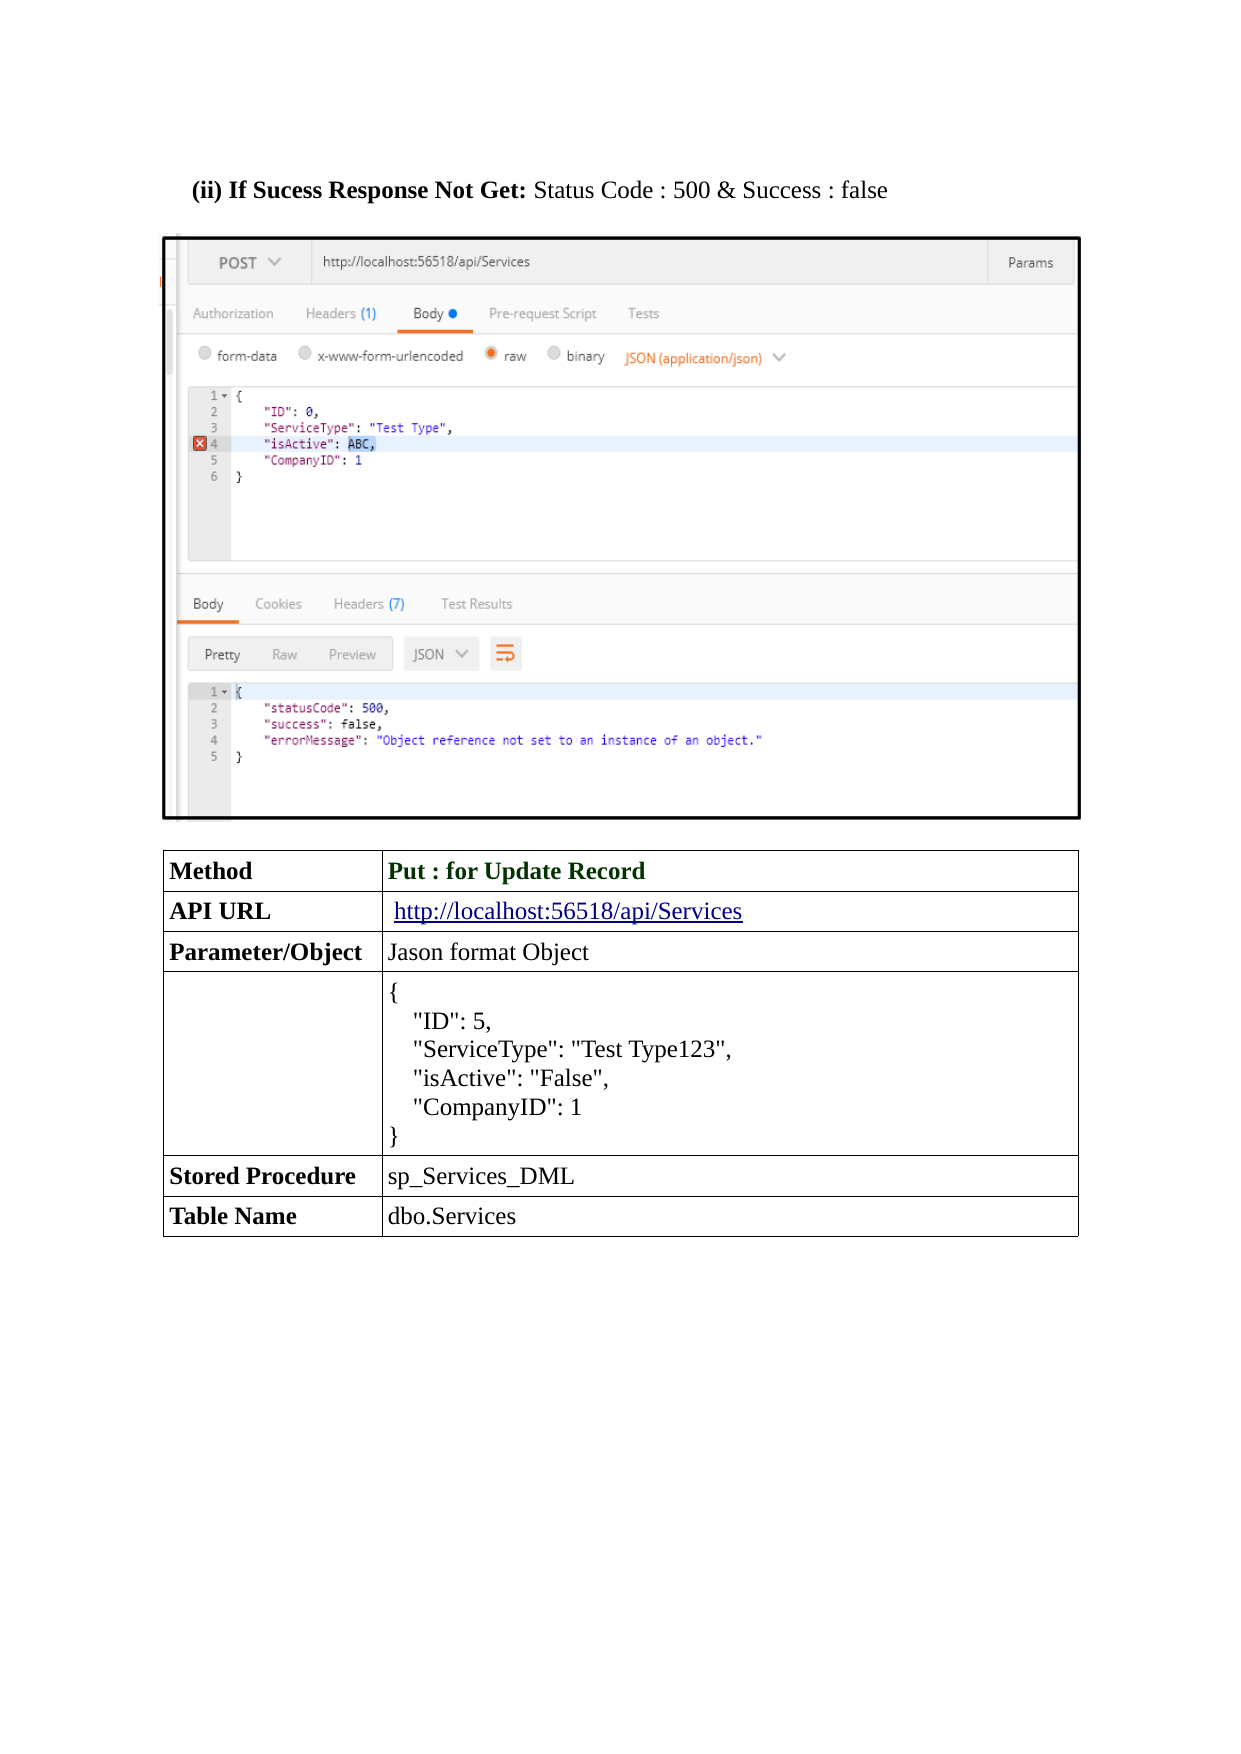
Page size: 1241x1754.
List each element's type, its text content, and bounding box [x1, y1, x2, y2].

table_cell [164, 972, 382, 1155]
table_cell Jason format Object [383, 932, 1078, 971]
text (ii) If Sucess Response Not Get: Status Code : 500 & Success : false [118, 176, 1122, 204]
table_cell Table Name [164, 1197, 382, 1236]
table_header Put : for Update Record [383, 851, 1078, 891]
picture [159, 233, 1082, 822]
table_cell sp_Services_DML [383, 1156, 1078, 1196]
table_cell { "ID": 5, "ServiceType": "Test Type123", "isActive": "False", "CompanyID": 1 } [383, 972, 1078, 1155]
table_cell API URL [164, 892, 382, 931]
table_cell dbo.Services [383, 1197, 1078, 1236]
table_cell Parameter/Object [164, 932, 382, 971]
table_cell http://localhost:56518/api/Services [383, 892, 1078, 931]
table_header Method [164, 851, 382, 891]
table_cell Stored Procedure [164, 1156, 382, 1196]
